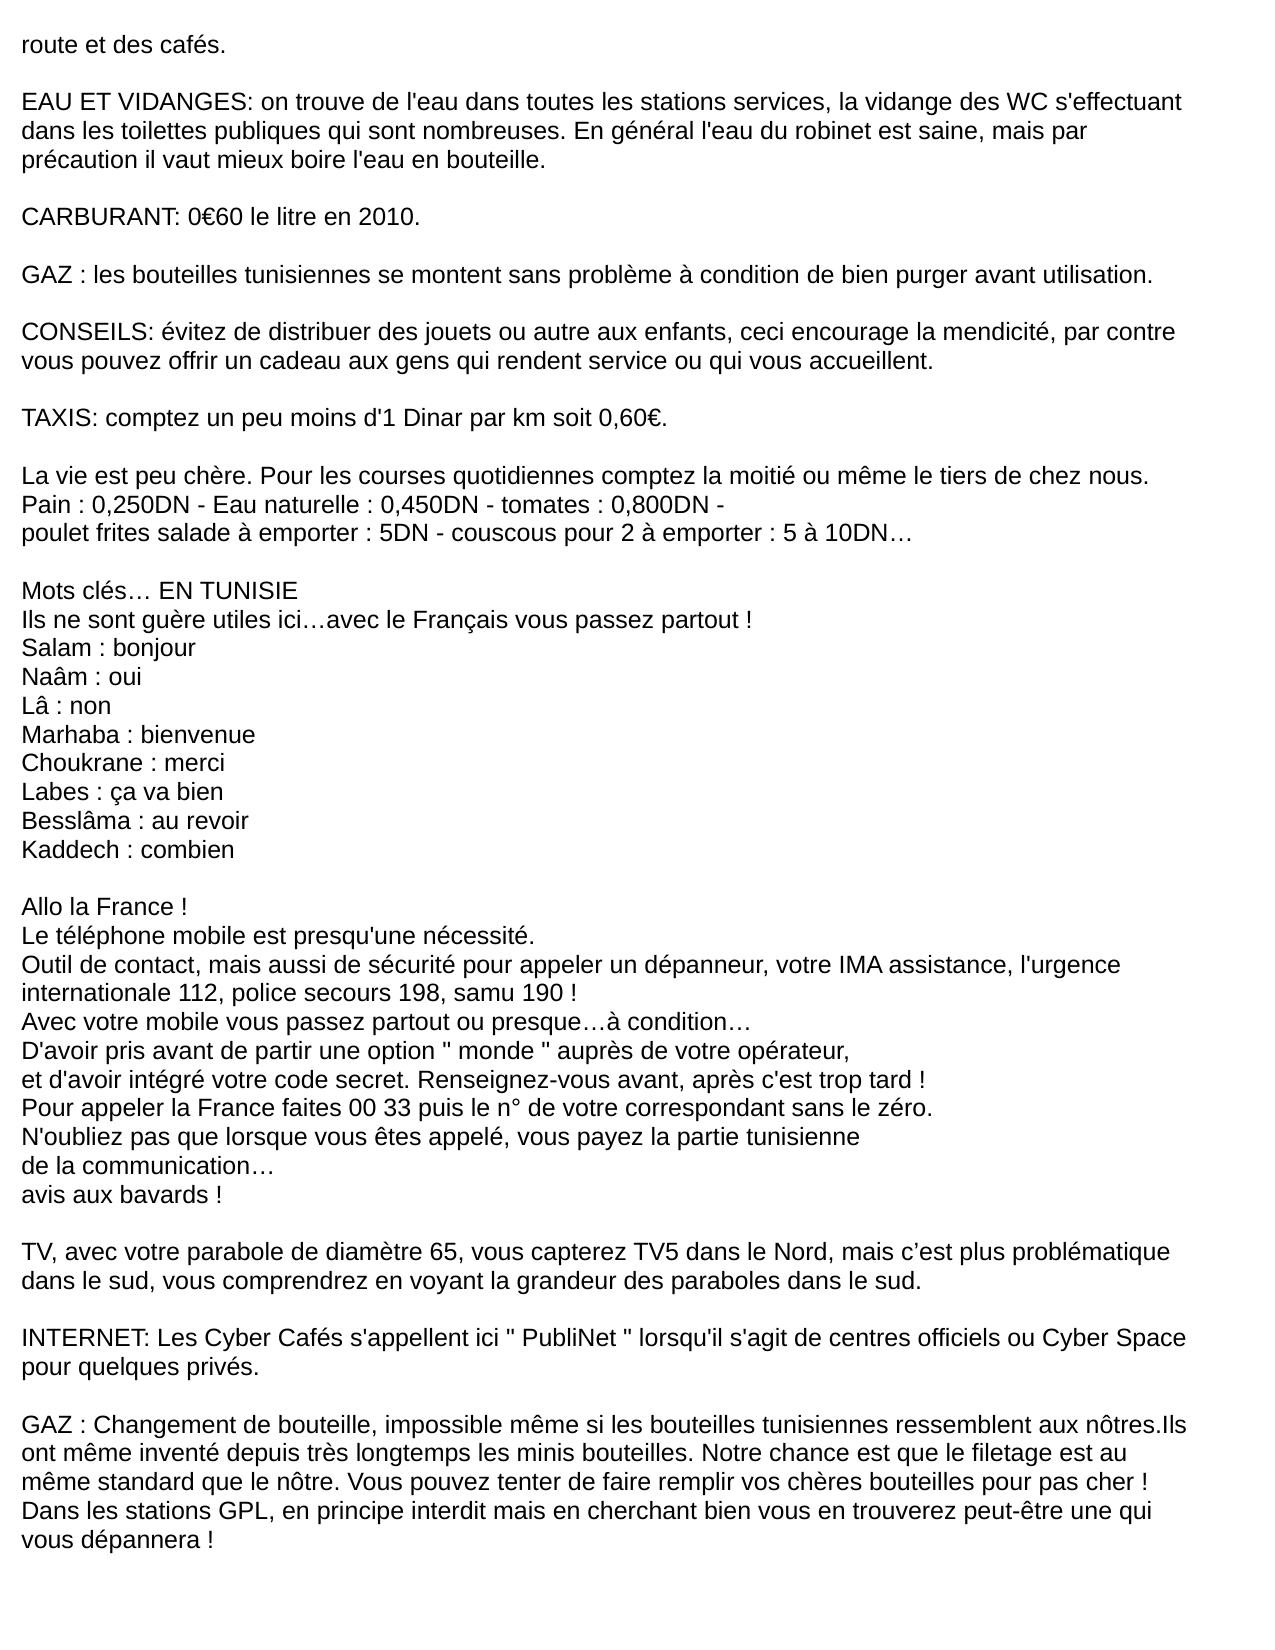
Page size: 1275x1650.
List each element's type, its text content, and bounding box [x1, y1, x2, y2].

text poulet frites salade à emporter : 5DN - couscous pour 2 à emporter : 5 à 10DN… [21, 518, 1196, 547]
text Salam : bonjour [21, 633, 1196, 662]
text EAU ET VIDANGES: on trouve de l'eau dans toutes les stations services, la vidange des WC s'effectuant dans les toilettes publiques qui sont nombreuses. En général l'eau du robinet est saine, mais par précaution il vaut mieux boire l'eau en bouteille. [21, 87, 1196, 173]
text CARBURANT: 0€60 le litre en 2010. [21, 202, 1196, 231]
text Le téléphone mobile est presqu'une nécessité. [21, 921, 1196, 949]
text La vie est peu chère. Pour les courses quotidiennes comptez la moitié ou même le tiers de chez nous. [21, 461, 1196, 489]
text et d'avoir intégré votre code secret. Renseignez-vous avant, après c'est trop tard ! [21, 1064, 1196, 1093]
text route et des cafés. [21, 29, 1196, 58]
text avis aux bavards ! [21, 1179, 1196, 1208]
text Labes : ça va bien [21, 777, 1196, 806]
text Mots clés… EN TUNISIE [21, 576, 1196, 604]
text INTERNET: Les Cyber Cafés s'appellent ici " PubliNet " lorsqu'il s'agit de centres officiels ou Cyber Space pour quelques privés. [21, 1323, 1196, 1381]
text Marhaba : bienvenue [21, 719, 1196, 748]
text Allo la France ! [21, 892, 1196, 921]
text CONSEILS: évitez de distribuer des jouets ou autre aux enfants, ceci encourage la mendicité, par contre vous pouvez offrir un cadeau aux gens qui rendent service ou qui vous accueillent. [21, 317, 1196, 374]
text de la communication… [21, 1151, 1196, 1179]
text Besslâma : au revoir [21, 806, 1196, 834]
text Kaddech : combien [21, 834, 1196, 863]
text Lâ : non [21, 691, 1196, 719]
text Ils ne sont guère utiles ici…avec le Français vous passez partout ! [21, 604, 1196, 633]
text Naâm : oui [21, 662, 1196, 691]
text Choukrane : merci [21, 748, 1196, 777]
text GAZ : Changement de bouteille, impossible même si les bouteilles tunisiennes ressemblent aux nôtres.Ils ont même inventé depuis très longtemps les minis bouteilles. Notre chance est que le filetage est au même standard que le nôtre. Vous pouvez tenter de faire remplir vos chères bouteilles pour pas cher ! Dans les stations GPL, en principe interdit mais en cherchant bien vous en trouverez peut-être une qui vous dépannera ! [21, 1409, 1196, 1553]
text Outil de contact, mais aussi de sécurité pour appeler un dépanneur, votre IMA assistance, l'urgence internationale 112, police secours 198, samu 190 ! [21, 949, 1196, 1007]
text TV, avec votre parabole de diamètre 65, vous capterez TV5 dans le Nord, mais c’est plus problématique dans le sud, vous comprendrez en voyant la grandeur des paraboles dans le sud. [21, 1237, 1196, 1294]
text TAXIS: comptez un peu moins d'1 Dinar par km soit 0,60€. [21, 403, 1196, 432]
text D'avoir pris avant de partir une option " monde " auprès de votre opérateur, [21, 1036, 1196, 1064]
text Pain : 0,250DN - Eau naturelle : 0,450DN - tomates : 0,800DN - [21, 489, 1196, 518]
text Avec votre mobile vous passez partout ou presque…à condition… [21, 1007, 1196, 1036]
text Pour appeler la France faites 00 33 puis le n° de votre correspondant sans le zéro. [21, 1093, 1196, 1122]
text GAZ : les bouteilles tunisiennes se montent sans problème à condition de bien purger avant utilisation. [21, 259, 1196, 288]
text N'oubliez pas que lorsque vous êtes appelé, vous payez la partie tunisienne [21, 1122, 1196, 1151]
